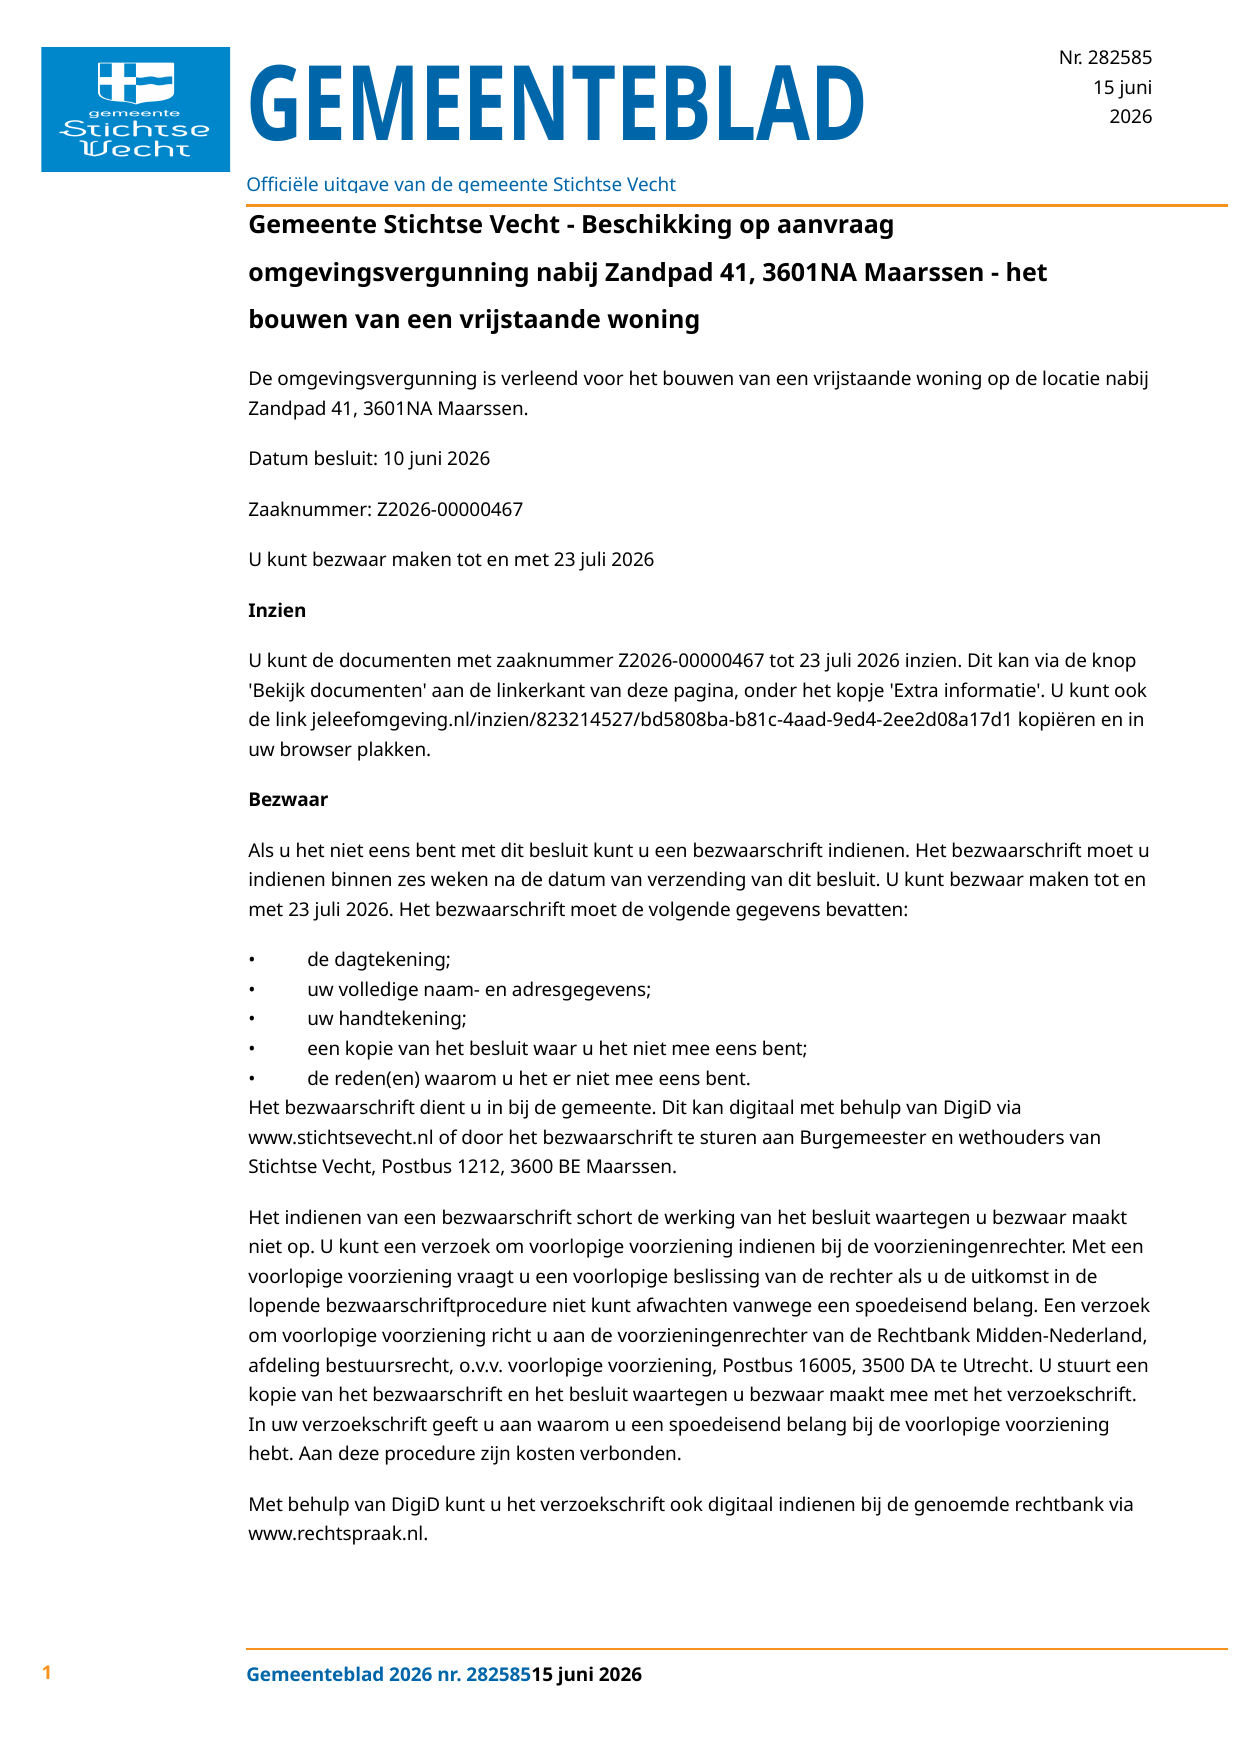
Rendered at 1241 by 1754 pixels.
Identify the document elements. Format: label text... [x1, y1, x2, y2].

text U kunt de documenten met zaaknummer Z2026-00000467 tot 23 juli 2026 inzien. Dit kan via de knop 'Bekijk documenten' aan de linkerkant van deze pagina, onder het kopje 'Extra informatie'. U kunt ook de link jeleefomgeving.nl/inzien/823214527/bd5808ba-b81c-4aad-9ed4-2ee2d08a17d1 kopiëren en in uw browser plakken. [248, 647, 1152, 762]
picture [99, 63, 135, 101]
text Het indienen van een bezwaarschrift schort de werking van het besluit waartegen u bezwaar maakt niet op. U kunt een verzoek om voorlopige voorziening indienen bij de voorzieningenrechter. Met een voorlopige voorziening vraagt u een voorlopige beslissing van de rechter als u de uitkomst in de lopende bezwaarschriftprocedure niet kunt afwachten vanwege een spoedeisend belang. Een verzoek om voorlopige voorziening richt u aan de voorzieningenrechter van de Rechtbank Midden-Nederland, afdeling bestuursrecht, o.v.v. voorlopige voorziening, Postbus 16005, 3500 DA te Utrecht. U stuurt een kopie van het bezwaarschrift en het besluit waartegen u bezwaar maakt mee met het verzoekschrift. In uw verzoekschrift geeft u aan waarom u een spoedeisend belang bij de voorlopige voorziening hebt. Aan deze procedure zijn kosten verbonden. [248, 1204, 1152, 1466]
text Met behulp van DigiD kunt u het verzoekschrift ook digitaal indienen bij de genoemde rechtbank via www.rechtspraak.nl. [248, 1491, 1152, 1546]
text Het bezwaarschrift dient u in bij de gemeente. Dit kan digitaal met behulp van DigiD via www.stichtsevecht.nl of door het bezwaarschrift te sturen aan Burgemeester en wethouders van Stichtse Vecht, Postbus 1212, 3600 BE Maarssen. [248, 1094, 1152, 1179]
picture [137, 63, 174, 103]
text De omgevingsvergunning is verleend voor het bouwen van een vrijstaande woning op de locatie nabij Zandpad 41, 3601NA Maarssen. [248, 366, 1152, 421]
text Als u het niet eens bent met dit besluit kunt u een bezwaarschrift indienen. Het bezwaarschrift moet u indienen binnen zes weken na de datum van verzending van dit besluit. U kunt bezwaar maken tot en met 23 juli 2026. Het bezwaarschrift moet de volgende gegevens bevatten: [248, 837, 1152, 922]
list uw volledige naam- en adresgegevens; [248, 976, 1152, 1002]
text Inzien [248, 597, 1152, 622]
text Bezwaar [248, 786, 1152, 812]
text Zaaknummer: Z2026-00000467 [248, 496, 1152, 522]
text Gemeente Stichtse Vecht - Beschikking op aanvraag omgevingsvergunning nabij Zandpad 41, 3601NA Maarssen - het bouwen van een vrijstaande woning [248, 207, 1152, 336]
text U kunt bezwaar maken tot en met 23 juli 2026 [248, 546, 1152, 572]
list een kopie van het besluit waar u het niet mee eens bent; [248, 1035, 1152, 1061]
text Datum besluit: 10 juni 2026 [248, 446, 1152, 471]
list de reden(en) waarom u het er niet mee eens bent. [248, 1065, 1152, 1090]
list uw handtekening; [248, 1006, 1152, 1031]
list de dagtekening; [248, 946, 1152, 972]
